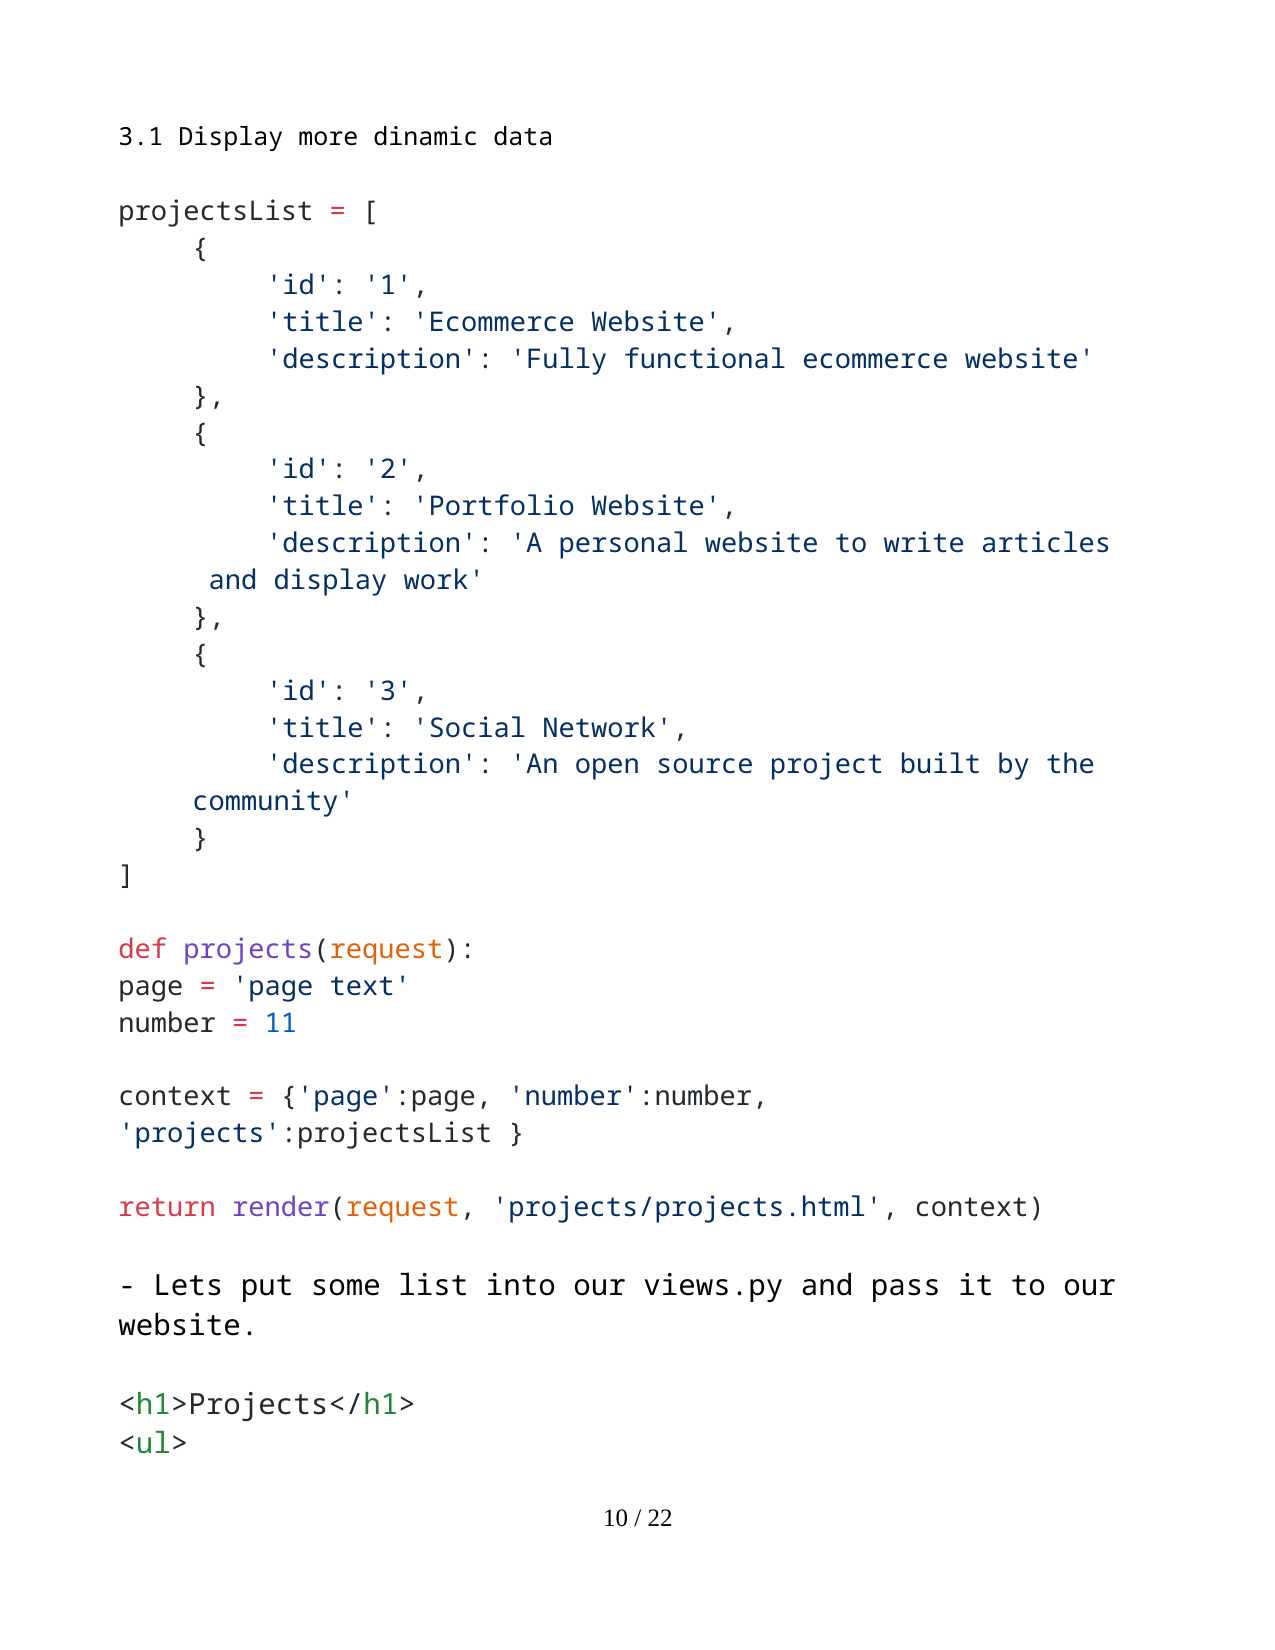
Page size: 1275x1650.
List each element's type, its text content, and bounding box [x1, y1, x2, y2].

text <h1>Projects</h1> [118, 1383, 1157, 1423]
text 'id': '1', [118, 266, 1157, 302]
text } [118, 819, 1157, 856]
text 'title': 'Ecommerce Website', [118, 302, 1157, 339]
text number = 11 [118, 1003, 1157, 1040]
text 'description': 'A personal website to write articles and display work' [118, 524, 1157, 597]
text context = {'page':page, 'number':number, 'projects':projectsList } [118, 1077, 1157, 1151]
text { [118, 229, 1157, 266]
text <ul> [118, 1423, 1157, 1462]
text 'description': 'Fully functional ecommerce website' [118, 339, 1157, 376]
text - Lets put some list into our views.py and pass it to our website. [118, 1264, 1157, 1343]
text return render(request, 'projects/projects.html', context) [118, 1187, 1157, 1224]
text 'id': '2', [118, 450, 1157, 487]
text projectsList = [ [118, 192, 1157, 229]
text 3.1 Display more dinamic data [118, 118, 1157, 152]
text { [118, 413, 1157, 450]
text def projects(request): [118, 929, 1157, 966]
text }, [118, 376, 1157, 413]
text 'description': 'An open source project built by the community' [118, 745, 1157, 819]
text 'id': '3', [118, 671, 1157, 708]
text { [118, 634, 1157, 671]
text 'title': 'Social Network', [118, 708, 1157, 745]
text ] [118, 856, 1157, 892]
text 'title': 'Portfolio Website', [118, 487, 1157, 524]
text page = 'page text' [118, 966, 1157, 1003]
text }, [118, 597, 1157, 634]
